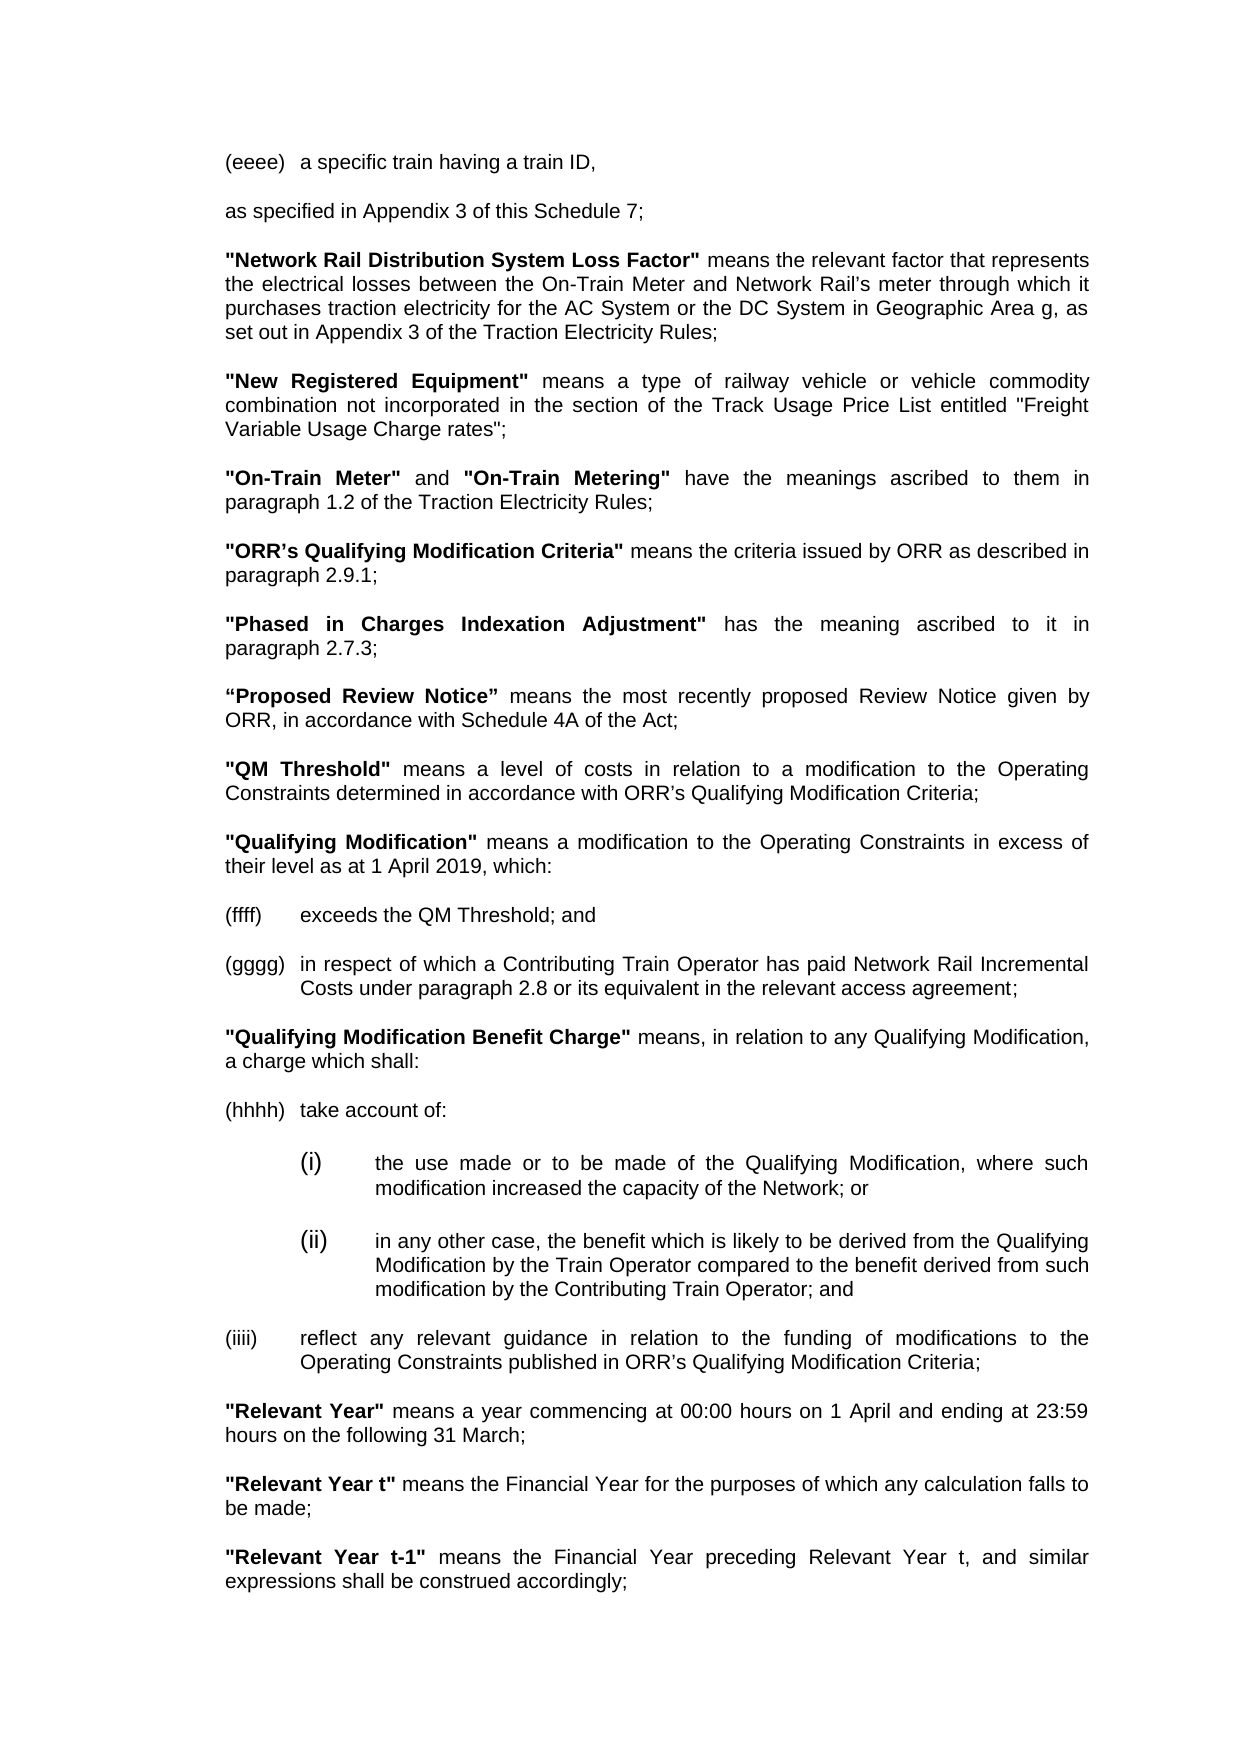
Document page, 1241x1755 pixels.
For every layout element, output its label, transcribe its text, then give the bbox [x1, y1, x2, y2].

text "New Registered Equipment" means a type of railway vehicle or vehicle commodity combination not incorporated in the section of the Track Usage Price List entitled "Freight Variable Usage Charge rates"; [225, 369, 1090, 441]
text "Relevant Year" means a year commencing at 00:00 hours on 1 April and ending at 23:59 hours on the following 31 March; [225, 1399, 1090, 1447]
text "Network Rail Distribution System Loss Factor" means the relevant factor that represents the electrical losses between the On-Train Meter and Network Rail’s meter through which it purchases traction electricity for the AC System or the DC System in Geographic Area g, as set out in Appendix 3 of the Traction Electricity Rules; [225, 248, 1090, 344]
subtitle exceeds the QM Threshold; and [225, 903, 1090, 927]
text as specified in Appendix 3 of this Schedule 7; [225, 199, 1090, 223]
text "Phased in Charges Indexation Adjustment" has the meaning ascribed to it in paragraph 2.7.3; [225, 611, 1090, 659]
subtitle the use made or to be made of the Qualifying Modification, where such modification increased the capacity of the Network; or [300, 1147, 1090, 1199]
subtitle in respect of which a Contributing Train Operator has paid Network Rail Incremental Costs under paragraph 2.8 or its equivalent in the relevant access agreement; [225, 952, 1090, 1000]
text "QM Threshold" means a level of costs in relation to a modification to the Operating Constraints determined in accordance with ORR’s Qualifying Modification Criteria; [225, 757, 1090, 805]
subtitle take account of: [225, 1098, 1090, 1122]
subtitle in any other case, the benefit which is likely to be derived from the Qualifying Modification by the Train Operator compared to the benefit derived from such modification by the Contributing Train Operator; and [300, 1224, 1090, 1301]
subtitle reflect any relevant guidance in relation to the funding of modifications to the Operating Constraints published in ORR’s Qualifying Modification Criteria; [225, 1326, 1090, 1374]
text "Qualifying Modification" means a modification to the Operating Constraints in excess of their level as at 1 April 2019, which: [225, 830, 1090, 878]
text "Relevant Year t" means the Financial Year for the purposes of which any calculation falls to be made; [225, 1472, 1090, 1520]
text “Proposed Review Notice” means the most recently proposed Review Notice given by ORR, in accordance with Schedule 4A of the Act; [225, 684, 1090, 732]
subtitle a specific train having a train ID, [225, 150, 1090, 174]
text "Qualifying Modification Benefit Charge" means, in relation to any Qualifying Modification, a charge which shall: [225, 1025, 1090, 1073]
text "ORR’s Qualifying Modification Criteria" means the criteria issued by ORR as described in paragraph 2.9.1; [225, 538, 1090, 586]
text "Relevant Year t-1" means the Financial Year preceding Relevant Year t, and similar expressions shall be construed accordingly; [225, 1545, 1090, 1593]
text "On-Train Meter" and "On-Train Metering" have the meanings ascribed to them in paragraph 1.2 of the Traction Electricity Rules; [225, 466, 1090, 513]
